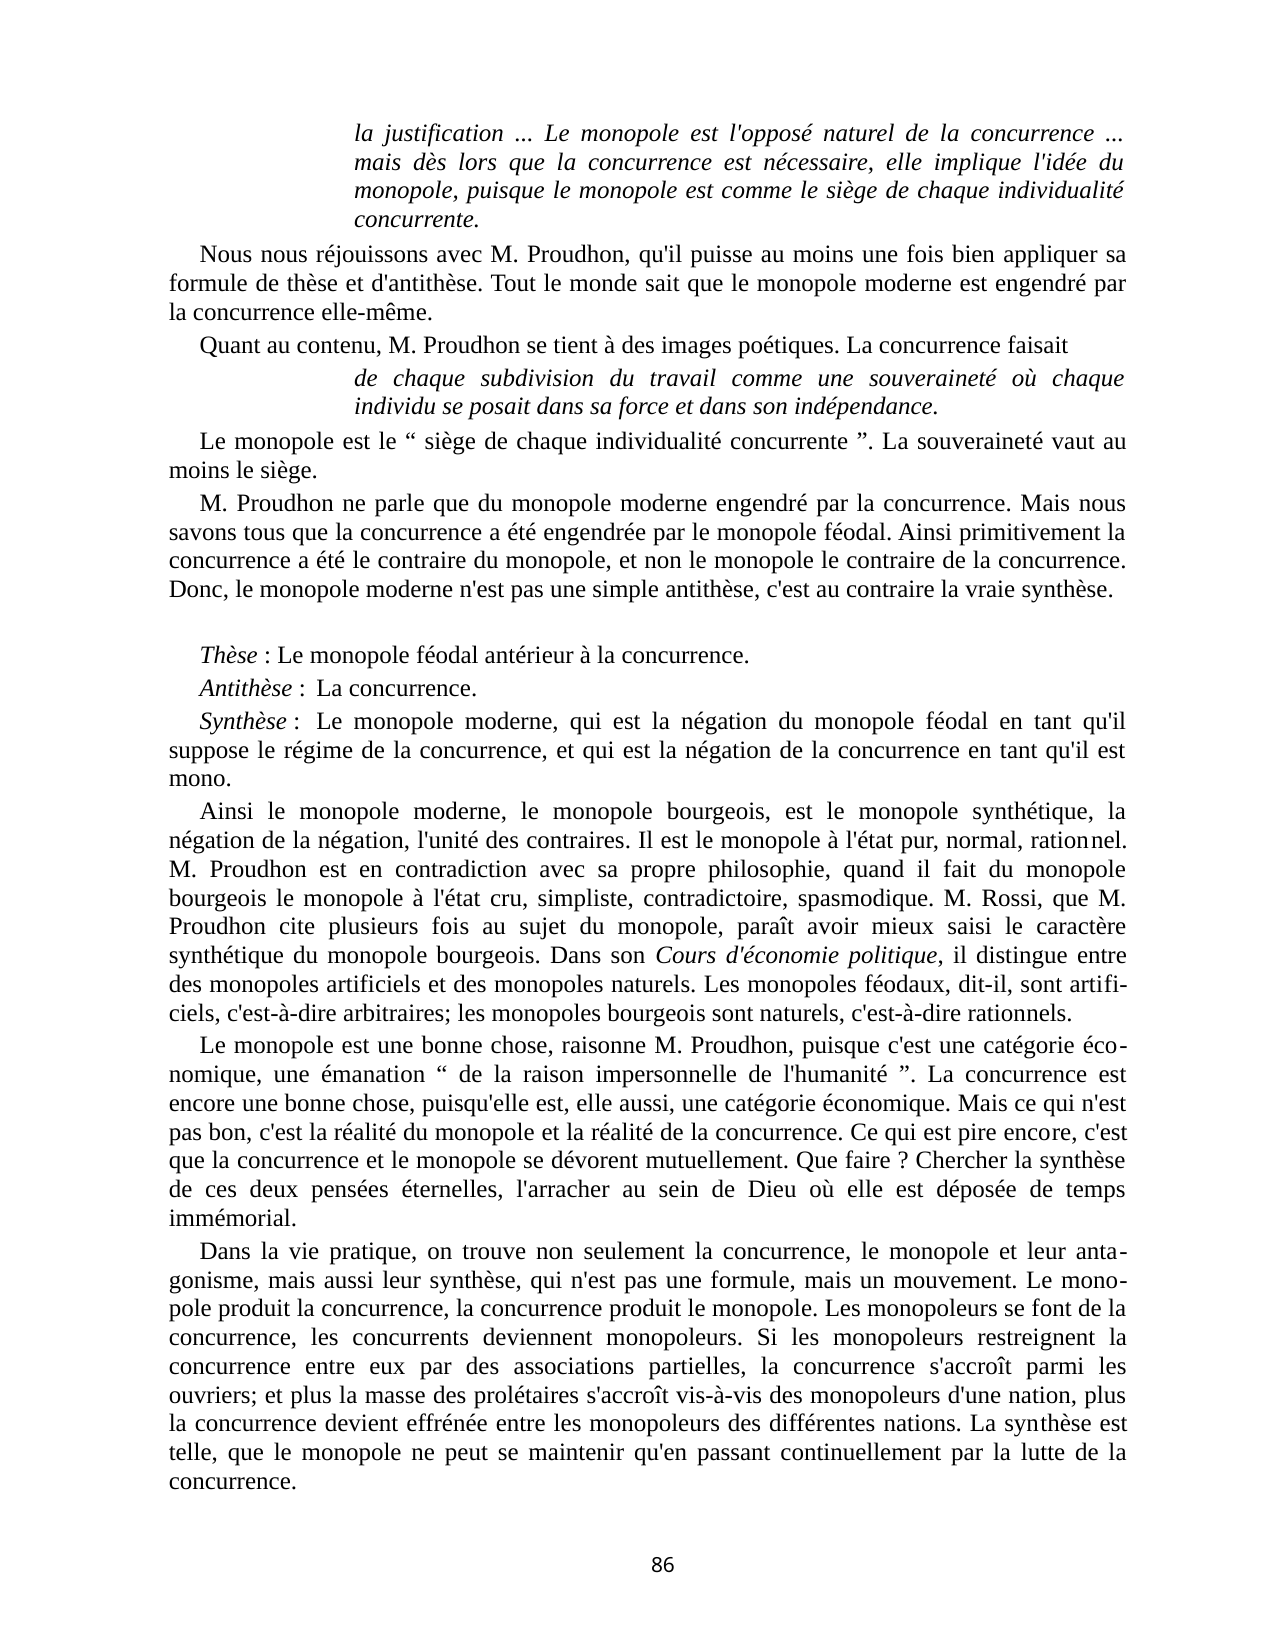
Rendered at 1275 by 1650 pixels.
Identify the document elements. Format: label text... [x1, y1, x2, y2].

text Le monopole est une bonne chose, raisonne M. Proudhon, puisque c'est une catégorie éco­­no­mique, une émanation “ de la raison impersonnelle de l'humanité ”. La concurrence est encore une bonne chose, puisqu'elle est, elle aussi, une catégorie économique. Mais ce qui n'est pas bon, c'est la réalité du monopole et la réalité de la concurrence. Ce qui est pire enco­re, c'est que la concurrence et le monopole se dévorent mutuellement. Que faire ? Chercher la synthèse de ces deux pensées éternelles, l'arracher au sein de Dieu où elle est déposée de temps immémorial. [168, 1031, 1127, 1232]
text de chaque subdivision du travail comme une souveraineté où chaque individu se posait dans sa force et dans son indépendance. [354, 363, 1127, 420]
text la justifica­tion ... Le monopole est l'opposé naturel de la concurrence ... mais dès lors que la concurrence est nécessaire, elle implique l'idée du monopole, puisque le monopole est comme le siège de chaque individualité concurrente. [354, 118, 1127, 233]
text Quant au contenu, M. Proudhon se tient à des images poétiques. La concurrence faisait [168, 330, 1127, 358]
text Antithèse : La concurrence. [168, 673, 1127, 702]
text Ainsi le monopole moderne, le monopole bourgeois, est le monopole synthétique, la négation de la négation, l'unité des contraires. Il est le monopole à l'état pur, normal, ration­nel. M. Proudhon est en contradiction avec sa propre philosophie, quand il fait du monopole bourgeois le monopole à l'état cru, simpliste, contradictoire, spasmodique. M. Rossi, que M. Proudhon cite plusieurs fois au sujet du monopole, paraît avoir mieux saisi le caractère synthétique du monopole bourgeois. Dans son Cours d'économie politique, il distingue entre des monopoles artificiels et des monopoles naturels. Les monopoles féodaux, dit-il, sont arti­fi­ciels, c'est-à-dire arbitraires; les monopoles bourgeois sont naturels, c'est-à-dire ration­nels. [168, 796, 1127, 1026]
text Thèse : Le monopole féodal antérieur à la concurrence. [168, 640, 1127, 669]
text M. Proudhon ne parle que du monopole moderne engendré par la concurrence. Mais nous savons tous que la concurrence a été engendrée par le monopole féodal. Ainsi primitivement la concurrence a été le contraire du monopole, et non le monopole le contraire de la concurrence. Donc, le monopole moderne n'est pas une simple antithèse, c'est au contraire la vraie synthèse. [168, 488, 1127, 603]
text Nous nous réjouissons avec M. Proudhon, qu'il puisse au moins une fois bien appliquer sa formule de thèse et d'antithèse. Tout le monde sait que le monopole moderne est engendré par la concurrence elle-même. [168, 239, 1127, 326]
text Synthèse : Le monopole moderne, qui est la négation du monopole féodal en tant qu'il suppose le régime de la concurrence, et qui est la négation de la concurrence en tant qu'il est mono­. [168, 706, 1127, 792]
text Dans la vie pratique, on trouve non seulement la concurrence, le monopole et leur anta­gonisme, mais aussi leur synthèse, qui n'est pas une formule, mais un mouvement. Le mono­pole produit la concurrence, la concurrence produit le monopole. Les monopoleurs se font de la concurrence, les concurrents deviennent monopoleurs. Si les monopoleurs restreignent la concurrence entre eux par des associations partielles, la concurrence s'accroît parmi les ouvriers; et plus la masse des prolétaires s'accroît vis-à-vis des monopoleurs d'une nation, plus la concurrence devient effrénée entre les monopoleurs des différentes nations. La syn­thèse est telle, que le monopole ne peut se maintenir qu'en passant continuellement par la lutte de la concurrence. [168, 1236, 1127, 1495]
text Le monopole est le “ siège de chaque individualité concurrente ”. La souveraineté vaut au moins le siège. [168, 426, 1127, 484]
